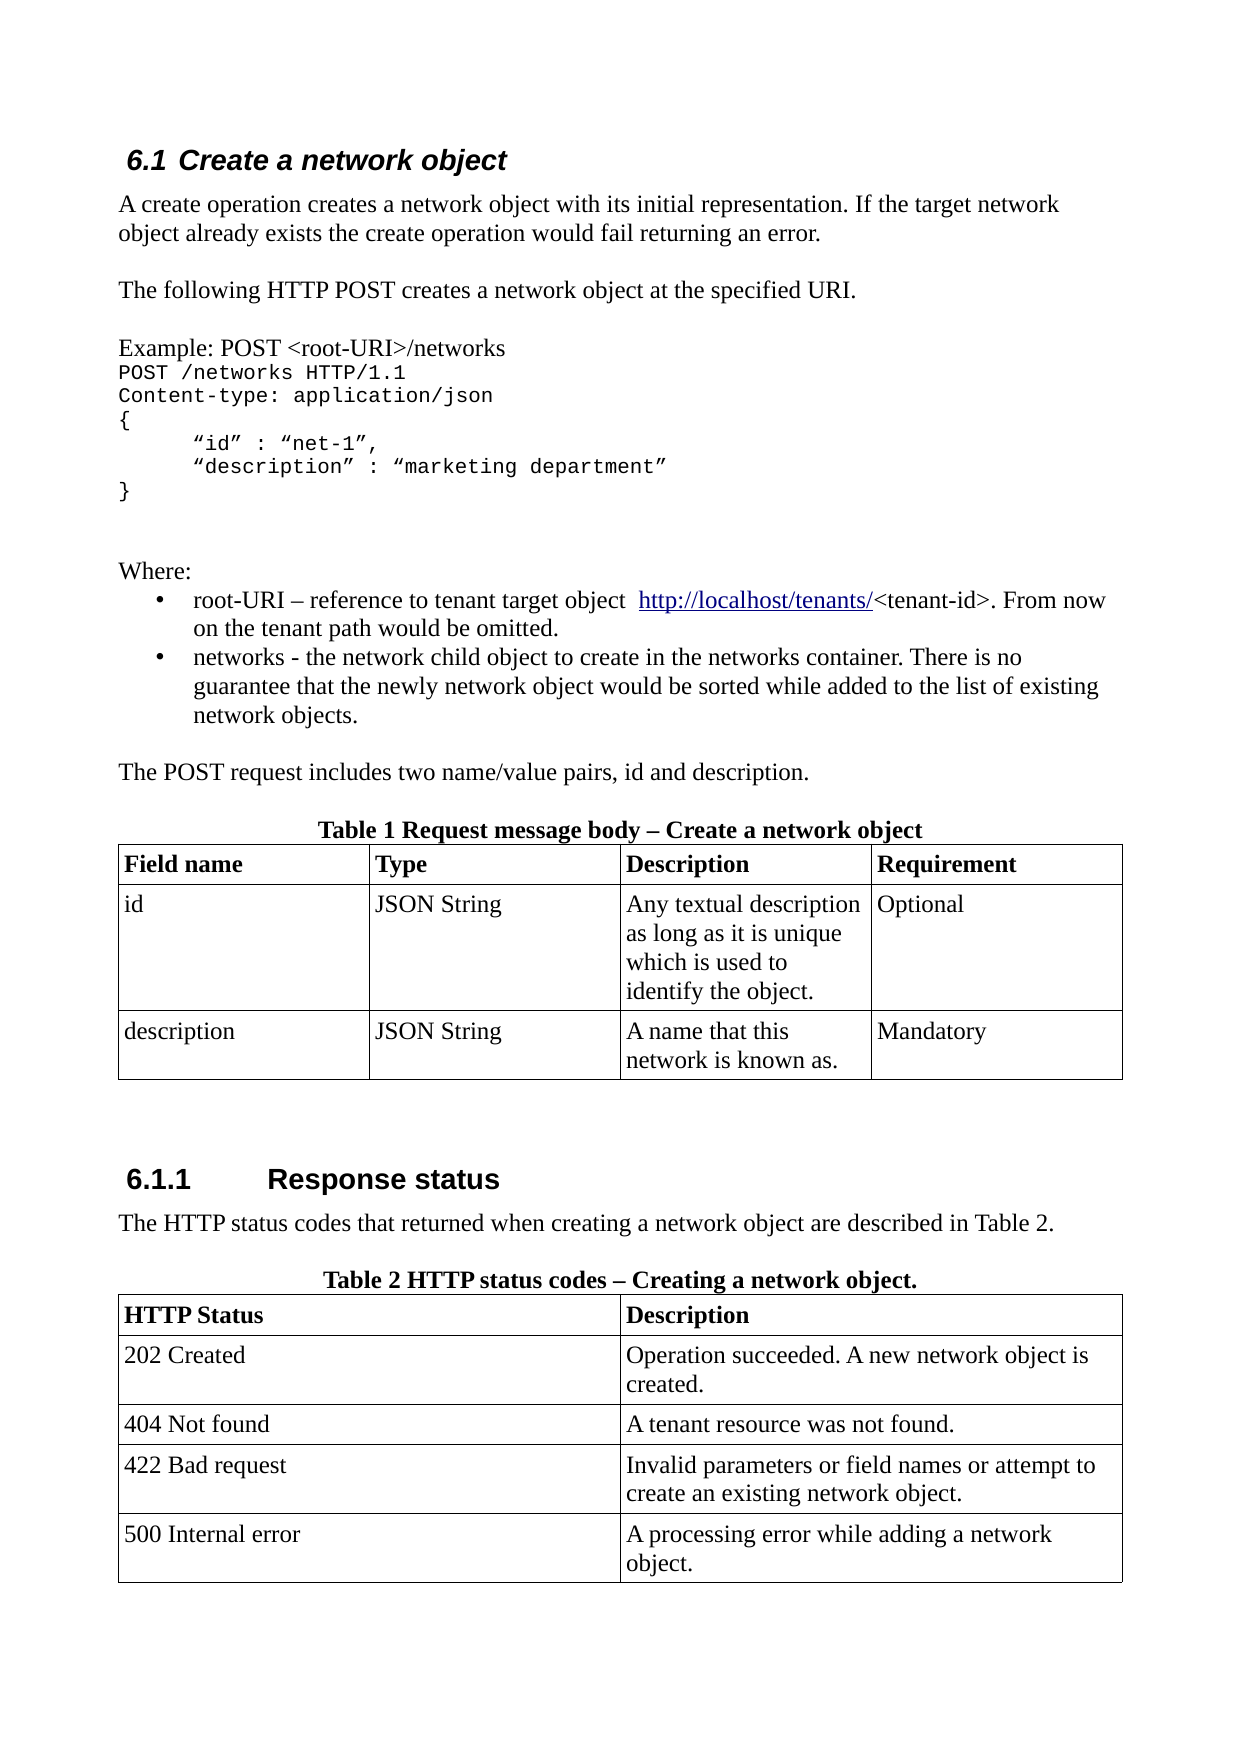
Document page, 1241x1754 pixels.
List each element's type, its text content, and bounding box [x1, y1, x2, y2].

table_cell 404 Not found [119, 1405, 620, 1444]
text “id” : “net-1”, [192, 433, 1122, 456]
table_cell 202 Created [119, 1336, 620, 1404]
table_cell A tenant resource was not found. [621, 1405, 1122, 1444]
table_cell A processing error while adding a network object. [621, 1514, 1122, 1582]
subtitle Create a network object [118, 143, 1122, 177]
text { [118, 409, 1122, 433]
table_cell JSON String [370, 1011, 620, 1079]
subtitle Table ２ HTTP status codes – Creating a network object. [118, 1266, 1122, 1294]
text The following HTTP POST creates a network object at the specified URI. [118, 275, 1122, 304]
text The HTTP status codes that returned when creating a network object are described in Table 2. [118, 1208, 1122, 1237]
subtitle Table １ Request message body – Create a network object [118, 815, 1122, 843]
text POST /networks HTTP/1.1 [118, 362, 1122, 385]
table_cell 500 Internal error [119, 1514, 620, 1582]
table_cell A name that this network is known as. [621, 1011, 871, 1079]
table_header Description [621, 845, 871, 884]
subtitle Response status [118, 1162, 1122, 1196]
table_cell Optional [872, 885, 1122, 1010]
table_cell Any textual description as long as it is unique which is used to identify the object. [621, 885, 871, 1010]
table_header HTTP Status [119, 1295, 620, 1334]
table_cell id [119, 885, 369, 1010]
list networks - the network child object to create in the networks container. There is no guarantee that the newly network object would be sorted while added to the list of existing network objects. [156, 642, 1122, 728]
table_header Description [621, 1295, 1122, 1334]
table_header Field name [119, 845, 369, 884]
text The POST request includes two name/value pairs, id and description. [118, 757, 1122, 786]
table_cell Operation succeeded. A new network object is created. [621, 1336, 1122, 1404]
list root-URI – reference to tenant target object http://localhost/tenants/<tenant-id>. From now on the tenant path would be omitted. [156, 585, 1122, 642]
text Example: POST <root-URI>/networks [118, 333, 1122, 362]
table_header Requirement [872, 845, 1122, 884]
table_cell description [119, 1011, 369, 1079]
text “description” : “marketing department” [192, 456, 1122, 480]
table_cell 422 Bad request [119, 1445, 620, 1513]
text Content-type: application/json [118, 385, 1122, 409]
text } [118, 480, 1122, 503]
table_cell Mandatory [872, 1011, 1122, 1079]
text A create operation creates a network object with its initial representation. If the target network object already exists the create operation would fail returning an error. [118, 189, 1122, 247]
text Where: [118, 556, 1122, 585]
table_cell Invalid parameters or field names or attempt to create an existing network object. [621, 1445, 1122, 1513]
table_cell JSON String [370, 885, 620, 1010]
table_header Type [370, 845, 620, 884]
